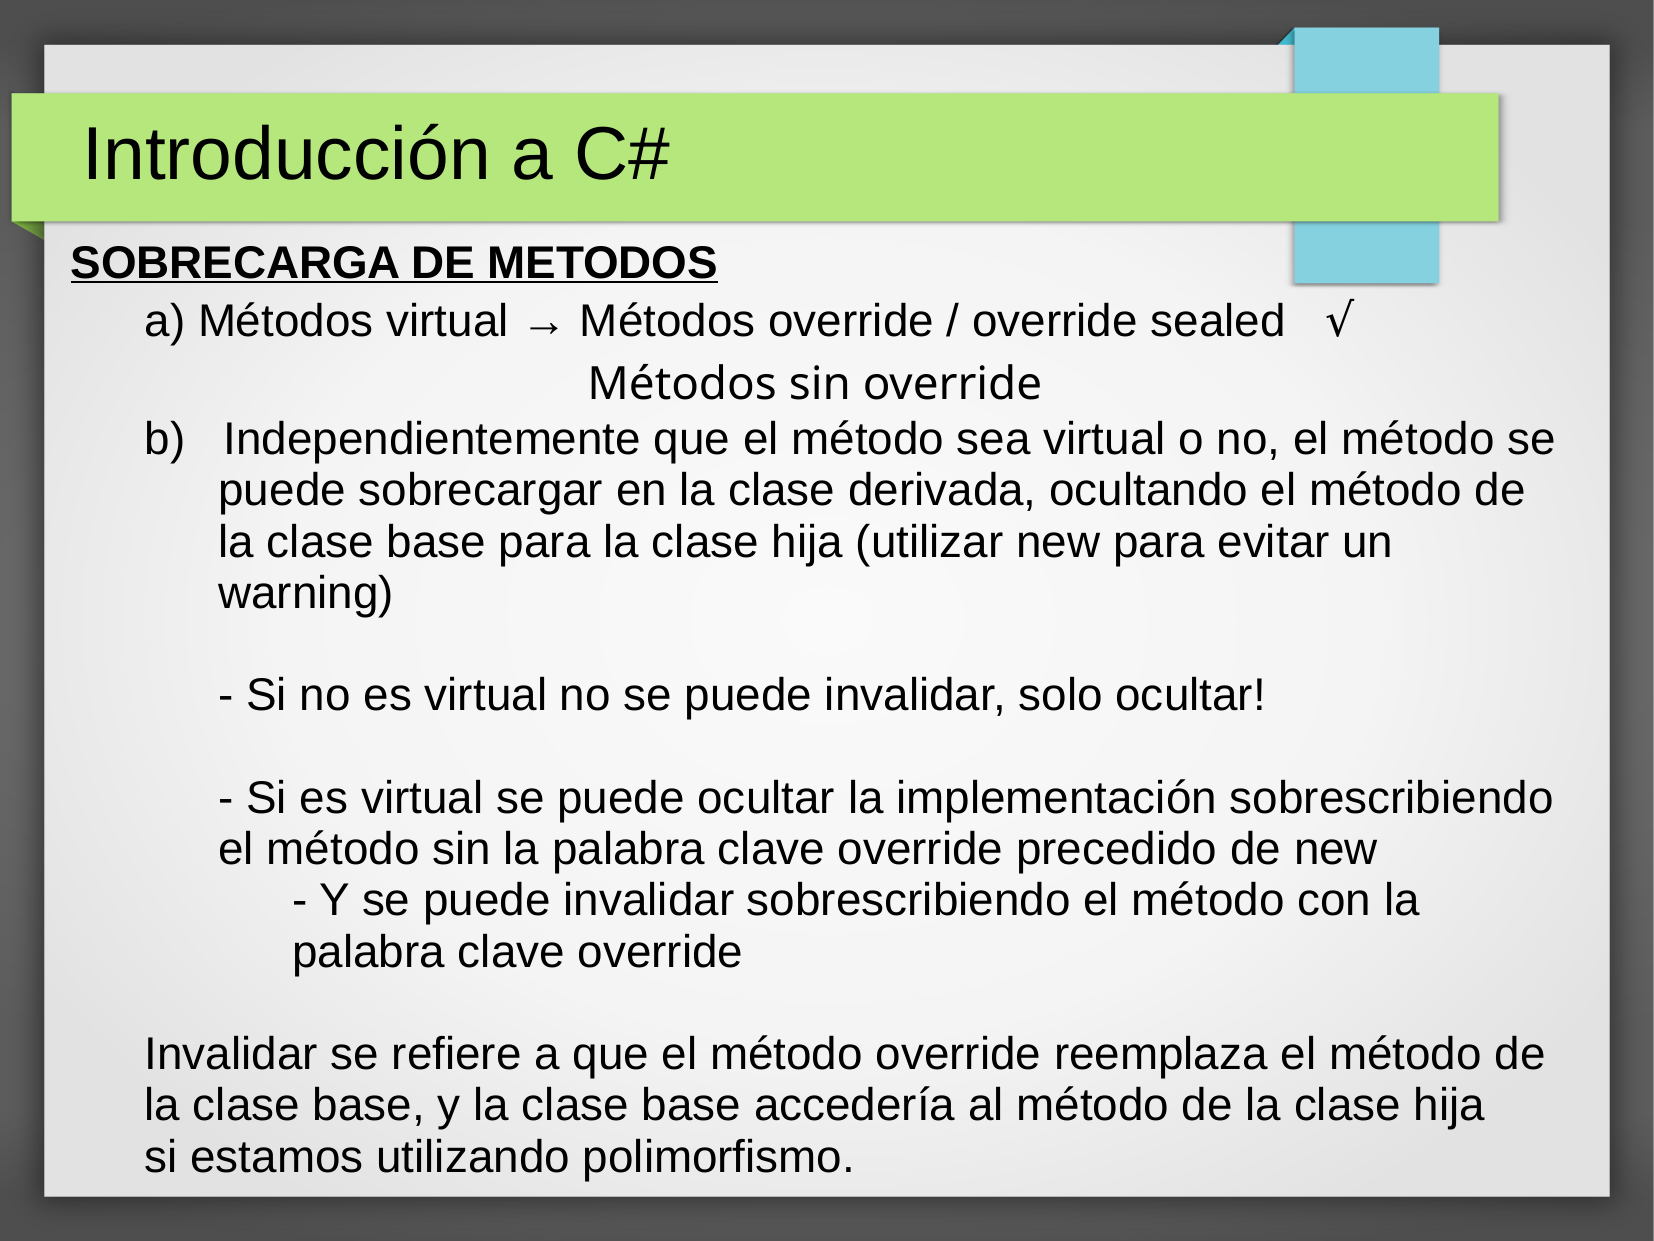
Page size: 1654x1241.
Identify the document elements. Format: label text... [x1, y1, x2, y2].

picture [0, 0, 1654, 1241]
text_box SOBRECARGA DE METODOS a) Métodos virtual → Métodos override / override sealed √ Métodos sin override b) Independientemente que el método sea virtual o no, el método se puede sobrecargar en la clase derivada, ocultando el método de la clase base para la clase hija (utilizar new para evitar un warning) - Si no es virtual no se puede invalidar, solo ocultar! - Si es virtual se puede ocultar la implementación sobrescribiendo el método sin la palabra clave override precedido de new - Y se puede invalidar sobrescribiendo el método con la palabra clave override Invalidar se refiere a que el método override reemplaza el método de la clase base, y la clase base accedería al método de la clase hija si estamos utilizando polimorfismo. [70, 237, 1563, 1182]
title Introducción a C# [82, 94, 1264, 213]
